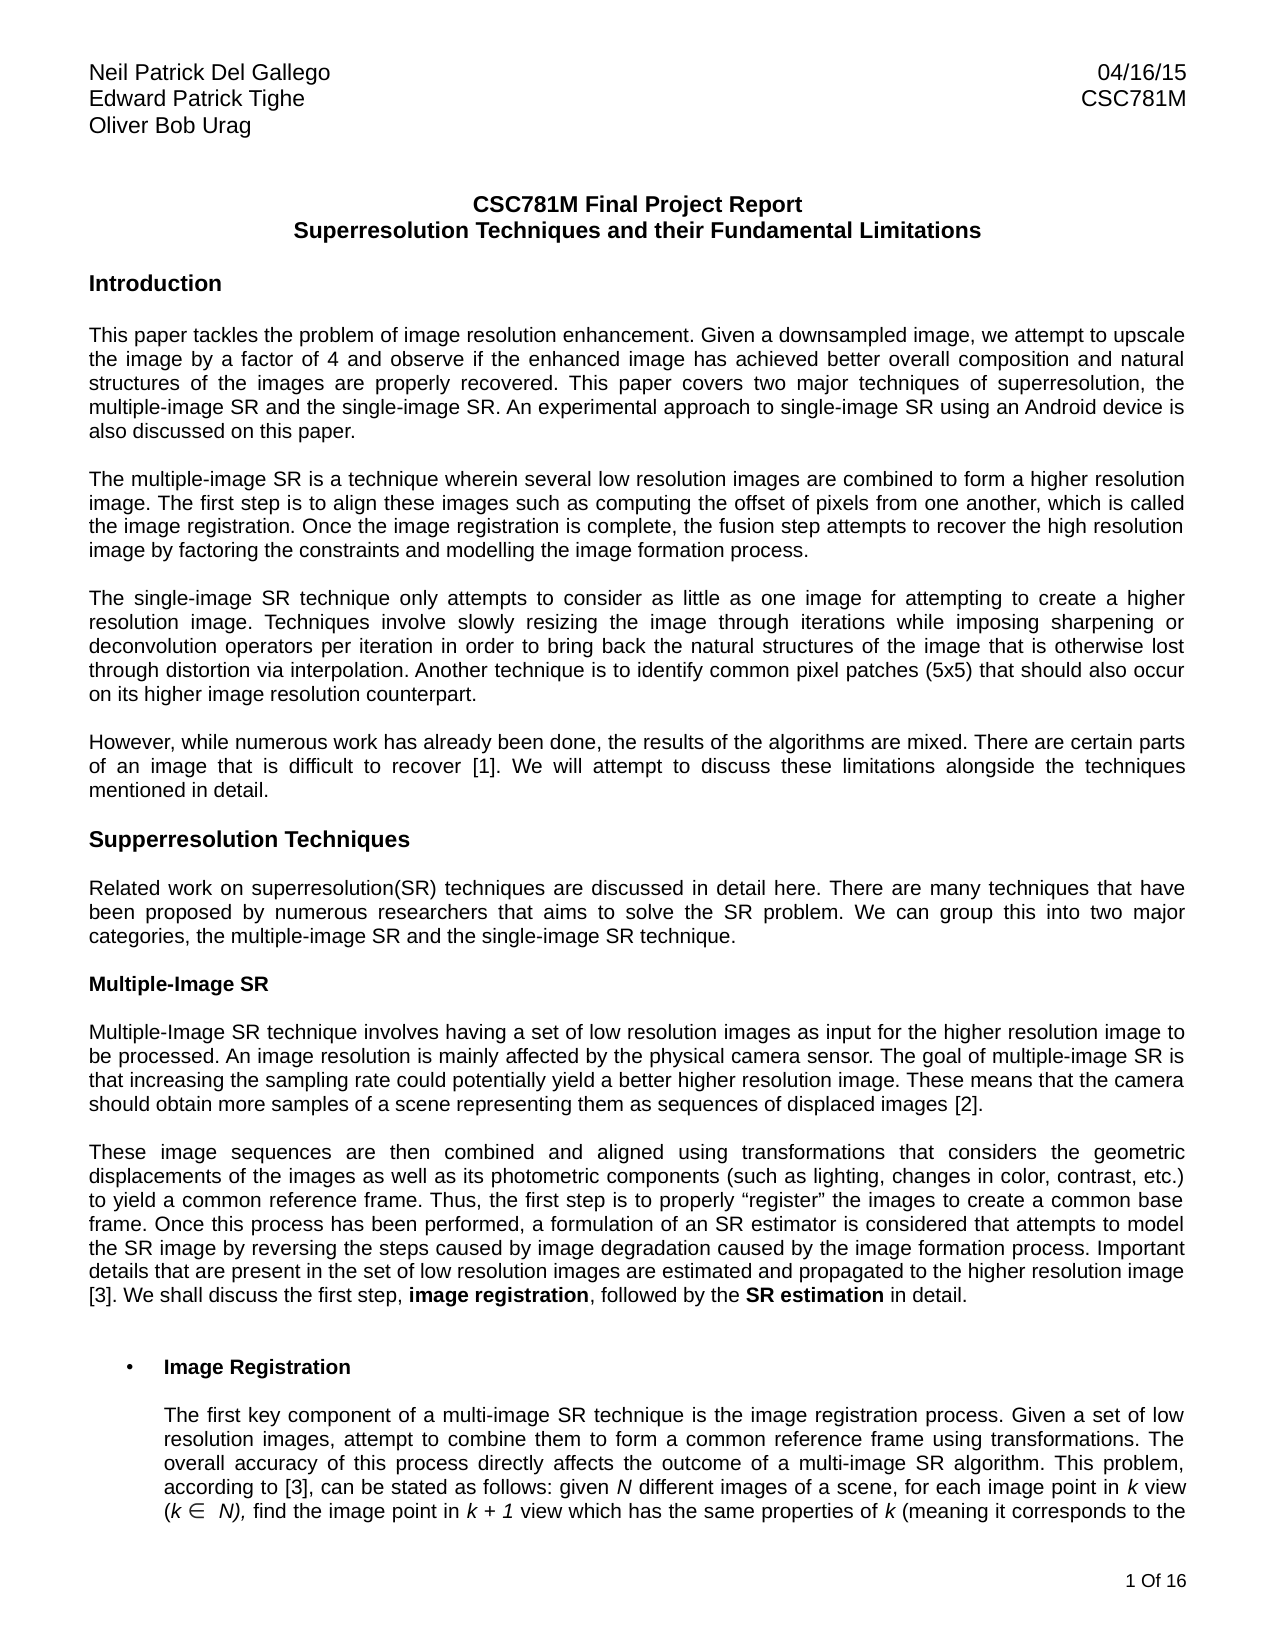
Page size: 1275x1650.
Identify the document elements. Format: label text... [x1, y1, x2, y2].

list Image Registration [126, 1355, 1186, 1379]
text Related work on superresolution(SR) techniques are discussed in detail here. There are many techniques that have been proposed by numerous researchers that aims to solve the SR problem. We can group this into two major categories, the multiple-image SR and the single-image SR technique. [88, 876, 1186, 948]
text The multiple-image SR is a technique wherein several low resolution images are combined to form a higher resolution image. The first step is to align these images such as computing the offset of pixels from one another, which is called the image registration. Once the image registration is complete, the fusion step attempts to recover the high resolution image by factoring the constraints and modelling the image formation process. [88, 466, 1186, 562]
table_cell Edward Patrick Tighe [89, 85, 637, 112]
table_header Neil Patrick Del Gallego [89, 59, 637, 85]
text Superresolution Techniques and their Fundamental Limitations [88, 217, 1186, 243]
subtitle Supperresolution Techniques [88, 826, 1186, 852]
table_cell Oliver Bob Urag [89, 112, 637, 138]
subtitle Introduction [88, 270, 1186, 296]
subtitle Multiple-Image SR [88, 972, 1186, 996]
table_cell CSC781M [638, 85, 1186, 112]
table_header 04/16/15 [638, 59, 1186, 85]
table_cell [638, 112, 1186, 138]
list The first key component of a multi-image SR technique is the image registration process. Given a set of low resolution images, attempt to combine them to form a common reference frame using transformations. The overall accuracy of this process directly affects the outcome of a multi-image SR algorithm. This problem, according to [3], can be stated as follows: given N different images of a scene, for each image point in k view (k ∈ N), find the image point in k + 1 view which has the same properties of k (meaning it corresponds to the [126, 1403, 1186, 1523]
text However, while numerous work has already been done, the results of the algorithms are mixed. There are certain parts of an image that is difficult to recover [1]. We will attempt to discuss these limitations alongside the techniques mentioned in detail. [88, 730, 1186, 802]
text Multiple-Image SR technique involves having a set of low resolution images as input for the higher resolution image to be processed. An image resolution is mainly affected by the physical camera sensor. The goal of multiple-image SR is that increasing the sampling rate could potentially yield a better higher resolution image. These means that the camera should obtain more samples of a scene representing them as sequences of displaced images [2]. [88, 1020, 1186, 1116]
text This paper tackles the problem of image resolution enhancement. Given a downsampled image, we attempt to upscale the image by a factor of 4 and observe if the enhanced image has achieved better overall composition and natural structures of the images are properly recovered. This paper covers two major techniques of superresolution, the multiple-image SR and the single-image SR. An experimental approach to single-image SR using an Android device is also discussed on this paper. [88, 323, 1186, 442]
text These image sequences are then combined and aligned using transformations that considers the geometric displacements of the images as well as its photometric components (such as lighting, changes in color, contrast, etc.) to yield a common reference frame. Thus, the first step is to properly “register” the images to create a common base frame. Once this process has been performed, a formulation of an SR estimator is considered that attempts to model the SR image by reversing the steps caused by image degradation caused by the image formation process. Important details that are present in the set of low resolution images are estimated and propagated to the higher resolution image [3]. We shall discuss the first step, image registration, followed by the SR estimation in detail. [88, 1139, 1186, 1307]
text The single-image SR technique only attempts to consider as little as one image for attempting to create a higher resolution image. Techniques involve slowly resizing the image through iterations while imposing sharpening or deconvolution operators per iteration in order to bring back the natural structures of the image that is otherwise lost through distortion via interpolation. Another technique is to identify common pixel patches (5x5) that should also occur on its higher image resolution counterpart. [88, 586, 1186, 706]
text CSC781M Final Project Report [88, 191, 1186, 217]
